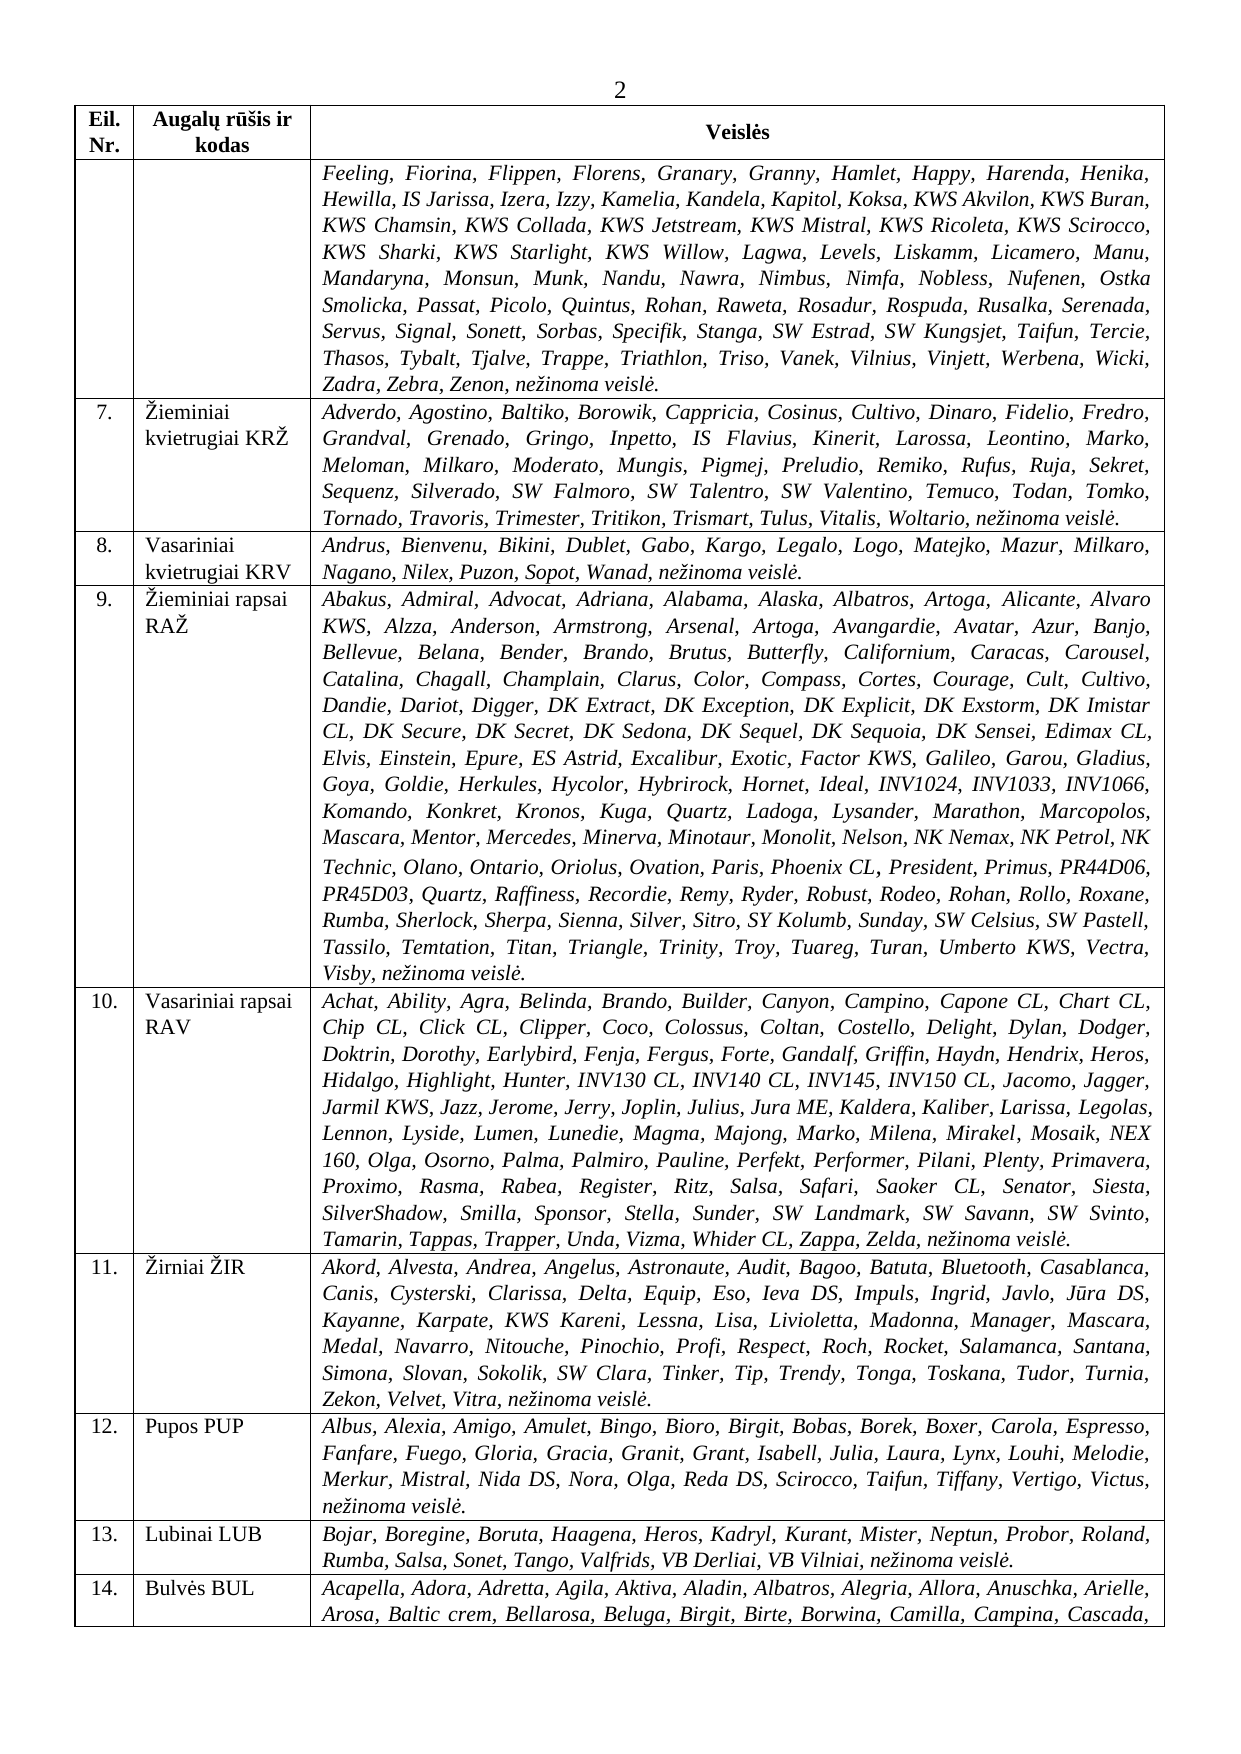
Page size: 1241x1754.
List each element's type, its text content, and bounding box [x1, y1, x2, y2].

table_cell 9. [76, 586, 133, 987]
table_cell 8. [76, 532, 133, 585]
table_cell Žieminiai kvietrugiai KRŽ [134, 399, 310, 531]
table_cell Acapella, Adora, Adretta, Agila, Aktiva, Aladin, Albatros, Alegria, Allora, Anuschka, Arielle, Arosa, Baltic crem, Bellarosa, Beluga, Birgit, Birte, Borwina, Camilla, Campina, Cascada, [311, 1575, 1164, 1626]
table_cell [76, 160, 133, 398]
table_cell 10. [76, 988, 133, 1253]
table_cell Bojar, Boregine, Boruta, Haagena, Heros, Kadryl, Kurant, Mister, Neptun, Probor, Roland, Rumba, Salsa, Sonet, Tango, Valfrids, VB Derliai, VB Vilniai, nežinoma veislė. [311, 1521, 1164, 1573]
table_header Veislės [311, 106, 1164, 158]
table_cell Akord, Alvesta, Andrea, Angelus, Astronaute, Audit, Bagoo, Batuta, Bluetooth, Casablanca, Canis, Cysterski, Clarissa, Delta, Equip, Eso, Ieva DS, Impuls, Ingrid, Javlo, Jūra DS, Kayanne, Karpate, KWS Kareni, Lessna, Lisa, Livioletta, Madonna, Manager, Mascara, Medal, Navarro, Nitouche, Pinochio, Profi, Respect, Roch, Rocket, Salamanca, Santana, Simona, Slovan, Sokolik, SW Clara, Tinker, Tip, Trendy, Tonga, Toskana, Tudor, Turnia, Zekon, Velvet, Vitra, nežinoma veislė. [311, 1254, 1164, 1412]
table_cell 7. [76, 399, 133, 531]
table_cell Žieminiai rapsai RAŽ [134, 586, 310, 987]
table_cell Andrus, Bienvenu, Bikini, Dublet, Gabo, Kargo, Legalo, Logo, Matejko, Mazur, Milkaro, Nagano, Nilex, Puzon, Sopot, Wanad, nežinoma veislė. [311, 532, 1164, 585]
table_cell Feeling, Fiorina, Flippen, Florens, Granary, Granny, Hamlet, Happy, Harenda, Henika, Hewilla, IS Jarissa, Izera, Izzy, Kamelia, Kandela, Kapitol, Koksa, KWS Akvilon, KWS Buran, KWS Chamsin, KWS Collada, KWS Jetstream, KWS Mistral, KWS Ricoleta, KWS Scirocco, KWS Sharki, KWS Starlight, KWS Willow, Lagwa, Levels, Liskamm, Licamero, Manu, Mandaryna, Monsun, Munk, Nandu, Nawra, Nimbus, Nimfa, Nobless, Nufenen, Ostka Smolicka, Passat, Picolo, Quintus, Rohan, Raweta, Rosadur, Rospuda, Rusalka, Serenada, Servus, Signal, Sonett, Sorbas, Specifik, Stanga, SW Estrad, SW Kungsjet, Taifun, Tercie, Thasos, Tybalt, Tjalve, Trappe, Triathlon, Triso, Vanek, Vilnius, Vinjett, Werbena, Wicki, Zadra, Zebra, Zenon, nežinoma veislė. [311, 160, 1164, 398]
table_header Augalų rūšis ir kodas [134, 106, 310, 158]
table_cell Vasariniai kvietrugiai KRV [134, 532, 310, 585]
table_cell Lubinai LUB [134, 1521, 310, 1573]
table_cell Bulvės BUL [134, 1575, 310, 1626]
table_cell Achat, Ability, Agra, Belinda, Brando, Builder, Canyon, Campino, Capone CL, Chart CL, Chip CL, Click CL, Clipper, Coco, Colossus, Coltan, Costello, Delight, Dylan, Dodger, Doktrin, Dorothy, Earlybird, Fenja, Fergus, Forte, Gandalf, Griffin, Haydn, Hendrix, Heros, Hidalgo, Highlight, Hunter, INV130 CL, INV140 CL, INV145, INV150 CL, Jacomo, Jagger, Jarmil KWS, Jazz, Jerome, Jerry, Joplin, Julius, Jura ME, Kaldera, Kaliber, Larissa, Legolas, Lennon, Lyside, Lumen, Lunedie, Magma, Majong, Marko, Milena, Mirakel, Mosaik, NEX 160, Olga, Osorno, Palma, Palmiro, Pauline, Perfekt, Performer, Pilani, Plenty, Primavera, Proximo, Rasma, Rabea, Register, Ritz, Salsa, Safari, Saoker CL, Senator, Siesta, SilverShadow, Smilla, Sponsor, Stella, Sunder, SW Landmark, SW Savann, SW Svinto, Tamarin, Tappas, Trapper, Unda, Vizma, Whider CL, Zappa, Zelda, nežinoma veislė. [311, 988, 1164, 1253]
table_cell Adverdo, Agostino, Baltiko, Borowik, Cappricia, Cosinus, Cultivo, Dinaro, Fidelio, Fredro, Grandval, Grenado, Gringo, Inpetto, IS Flavius, Kinerit, Larossa, Leontino, Marko, Meloman, Milkaro, Moderato, Mungis, Pigmej, Preludio, Remiko, Rufus, Ruja, Sekret, Sequenz, Silverado, SW Falmoro, SW Talentro, SW Valentino, Temuco, Todan, Tomko, Tornado, Travoris, Trimester, Tritikon, Trismart, Tulus, Vitalis, Woltario, nežinoma veislė. [311, 399, 1164, 531]
table_cell Albus, Alexia, Amigo, Amulet, Bingo, Bioro, Birgit, Bobas, Borek, Boxer, Carola, Espresso, Fanfare, Fuego, Gloria, Gracia, Granit, Grant, Isabell, Julia, Laura, Lynx, Louhi, Melodie, Merkur, Mistral, Nida DS, Nora, Olga, Reda DS, Scirocco, Taifun, Tiffany, Vertigo, Victus, nežinoma veislė. [311, 1414, 1164, 1519]
table_cell Abakus, Admiral, Advocat, Adriana, Alabama, Alaska, Albatros, Artoga, Alicante, Alvaro KWS, Alzza, Anderson, Armstrong, Arsenal, Artoga, Avangardie, Avatar, Azur, Banjo, Bellevue, Belana, Bender, Brando, Brutus, Butterfly, Californium, Caracas, Carousel, Catalina, Chagall, Champlain, Clarus, Color, Compass, Cortes, Courage, Cult, Cultivo, Dandie, Dariot, Digger, DK Extract, DK Exception, DK Explicit, DK Exstorm, DK Imistar CL, DK Secure, DK Secret, DK Sedona, DK Sequel, DK Sequoia, DK Sensei, Edimax CL, Elvis, Einstein, Epure, ES Astrid, Excalibur, Exotic, Factor KWS, Galileo, Garou, Gladius, Goya, Goldie, Herkules, Hycolor, Hybrirock, Hornet, Ideal, INV1024, INV1033, INV1066, Komando, Konkret, Kronos, Kuga, Quartz, Ladoga, Lysander, Marathon, Marcopolos, Mascara, Mentor, Mercedes, Minerva, Minotaur, Monolit, Nelson, NK Nemax, NK Petrol, NK Technic, Olano, Ontario, Oriolus, Ovation, Paris, Phoenix CL, President, Primus, PR44D06, PR45D03, Quartz, Raffiness, Recordie, Remy, Ryder, Robust, Rodeo, Rohan, Rollo, Roxane, Rumba, Sherlock, Sherpa, Sienna, Silver, Sitro, SY Kolumb, Sunday, SW Celsius, SW Pastell, Tassilo, Temtation, Titan, Triangle, Trinity, Troy, Tuareg, Turan, Umberto KWS, Vectra, Visby, nežinoma veislė. [311, 586, 1164, 987]
table_cell 14. [76, 1575, 133, 1626]
table_cell Vasariniai rapsai RAV [134, 988, 310, 1253]
table_cell [134, 160, 310, 398]
table_cell Pupos PUP [134, 1414, 310, 1519]
table_cell 11. [76, 1254, 133, 1412]
table_cell Žirniai ŽIR [134, 1254, 310, 1412]
table_cell 12. [76, 1414, 133, 1519]
table_header Eil. Nr. [76, 106, 133, 158]
table_cell 13. [76, 1521, 133, 1573]
